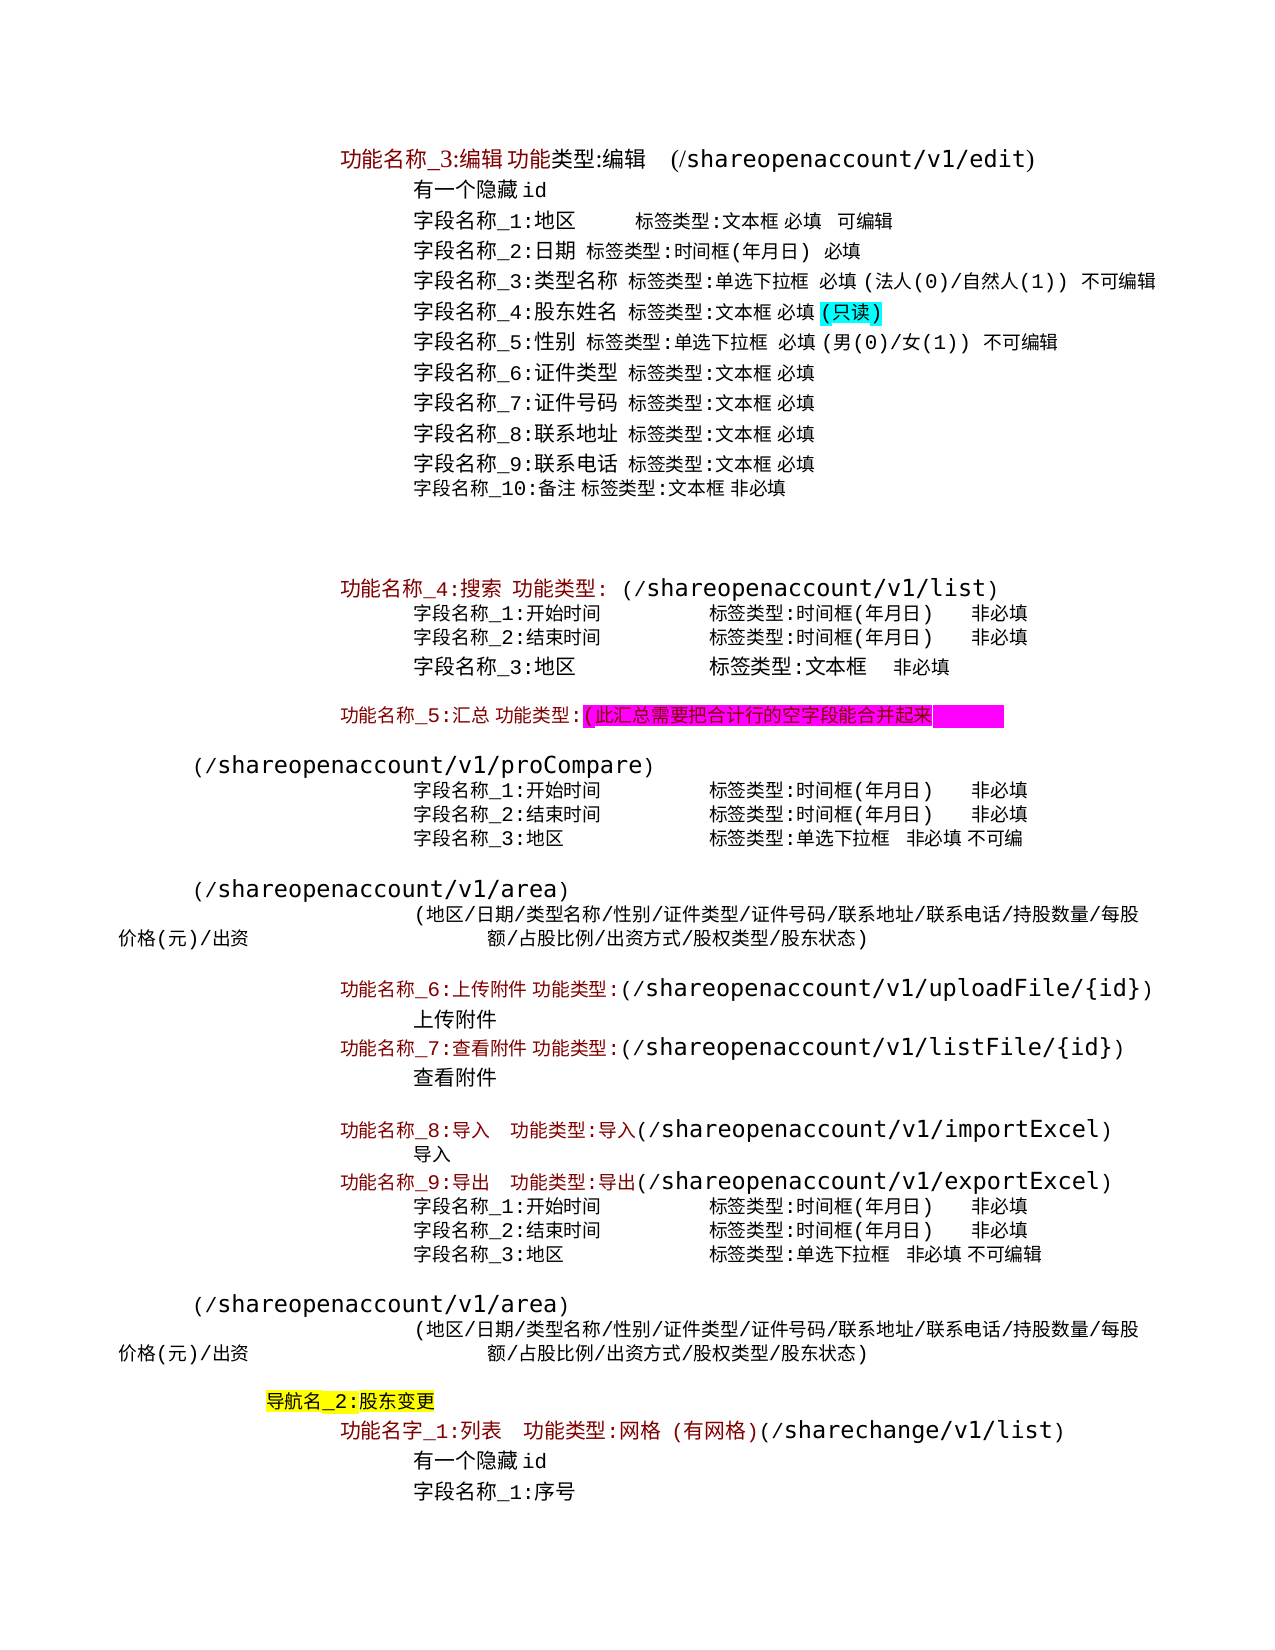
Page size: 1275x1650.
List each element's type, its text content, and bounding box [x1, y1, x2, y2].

text 字段名称_4:股东姓名 标签类型:文本框 必填 (只读) [118, 295, 1157, 326]
text 字段名称_3:地区 标签类型:文本框 非必填 [118, 651, 1157, 681]
text 字段名称_5:性别 标签类型:单选下拉框 必填 (男(0)/女(1)) 不可编辑 [118, 326, 1157, 356]
text 上传附件 [118, 1003, 1157, 1033]
text 字段名称_2:日期 标签类型:时间框(年月日) 必填 [118, 234, 1157, 265]
text 有一个隐藏id [118, 173, 1157, 204]
text 有一个隐藏id [118, 1445, 1157, 1475]
text 导航名_2:股东变更 [118, 1390, 1157, 1414]
text 字段名称_9:联系电话 标签类型:文本框 必填 [118, 447, 1157, 478]
text 功能名称_3:编辑 功能类型:编辑 (/shareopenaccount/v1/edit) [118, 142, 1157, 173]
text 功能名称_4:搜索 功能类型: (/shareopenaccount/v1/list) [118, 572, 1157, 603]
text 字段名称_1:地区 标签类型:文本框 必填 可编辑 [118, 204, 1157, 234]
text 功能名称_9:导出 功能类型:导出(/shareopenaccount/v1/exportExcel) [118, 1168, 1157, 1196]
text 功能名称_5:汇总 功能类型:(此汇总需要把合计行的空字段能合并起来 (/shareopenaccount/v1/proCompare) [118, 704, 1157, 780]
text (地区/日期/类型名称/性别/证件类型/证件号码/联系地址/联系电话/持股数量/每股价格(元)/出资 额/占股比例/出资方式/股权类型/股东状态) [118, 1319, 1157, 1367]
text 字段名称_8:联系地址 标签类型:文本框 必填 [118, 417, 1157, 447]
text 字段名称_3:类型名称 标签类型:单选下拉框 必填 (法人(0)/自然人(1)) 不可编辑 [118, 265, 1157, 295]
text 字段名称_3:地区 标签类型:单选下拉框 非必填 不可编 (/shareopenaccount/v1/area) [118, 828, 1157, 903]
text (地区/日期/类型名称/性别/证件类型/证件号码/联系地址/联系电话/持股数量/每股价格(元)/出资 额/占股比例/出资方式/股权类型/股东状态) [118, 903, 1157, 951]
text 功能名字_1:列表 功能类型:网格 (有网格)(/sharechange/v1/list) [118, 1414, 1157, 1445]
text 字段名称_10:备注 标签类型:文本框 非必填 [118, 478, 1157, 501]
text 字段名称_1:开始时间 标签类型:时间框(年月日) 非必填 [118, 780, 1157, 804]
text 字段名称_2:结束时间 标签类型:时间框(年月日) 非必填 [118, 1219, 1157, 1243]
text 导入 [118, 1144, 1157, 1168]
text 功能名称_7:查看附件 功能类型:(/shareopenaccount/v1/listFile/{id}) [118, 1033, 1157, 1062]
text 功能名称_6:上传附件 功能类型:(/shareopenaccount/v1/uploadFile/{id}) [118, 975, 1157, 1003]
text 字段名称_1:开始时间 标签类型:时间框(年月日) 非必填 [118, 603, 1157, 627]
text 查看附件 [118, 1062, 1157, 1092]
text 字段名称_6:证件类型 标签类型:文本框 必填 [118, 356, 1157, 386]
text 字段名称_3:地区 标签类型:单选下拉框 非必填 不可编辑 (/shareopenaccount/v1/area) [118, 1243, 1157, 1319]
text 字段名称_2:结束时间 标签类型:时间框(年月日) 非必填 [118, 627, 1157, 651]
text 字段名称_1:开始时间 标签类型:时间框(年月日) 非必填 [118, 1196, 1157, 1219]
text 字段名称_1:序号 [118, 1475, 1157, 1506]
text 功能名称_8:导入 功能类型:导入(/shareopenaccount/v1/importExcel) [118, 1116, 1157, 1144]
text 字段名称_7:证件号码 标签类型:文本框 必填 [118, 386, 1157, 417]
text 字段名称_2:结束时间 标签类型:时间框(年月日) 非必填 [118, 804, 1157, 828]
